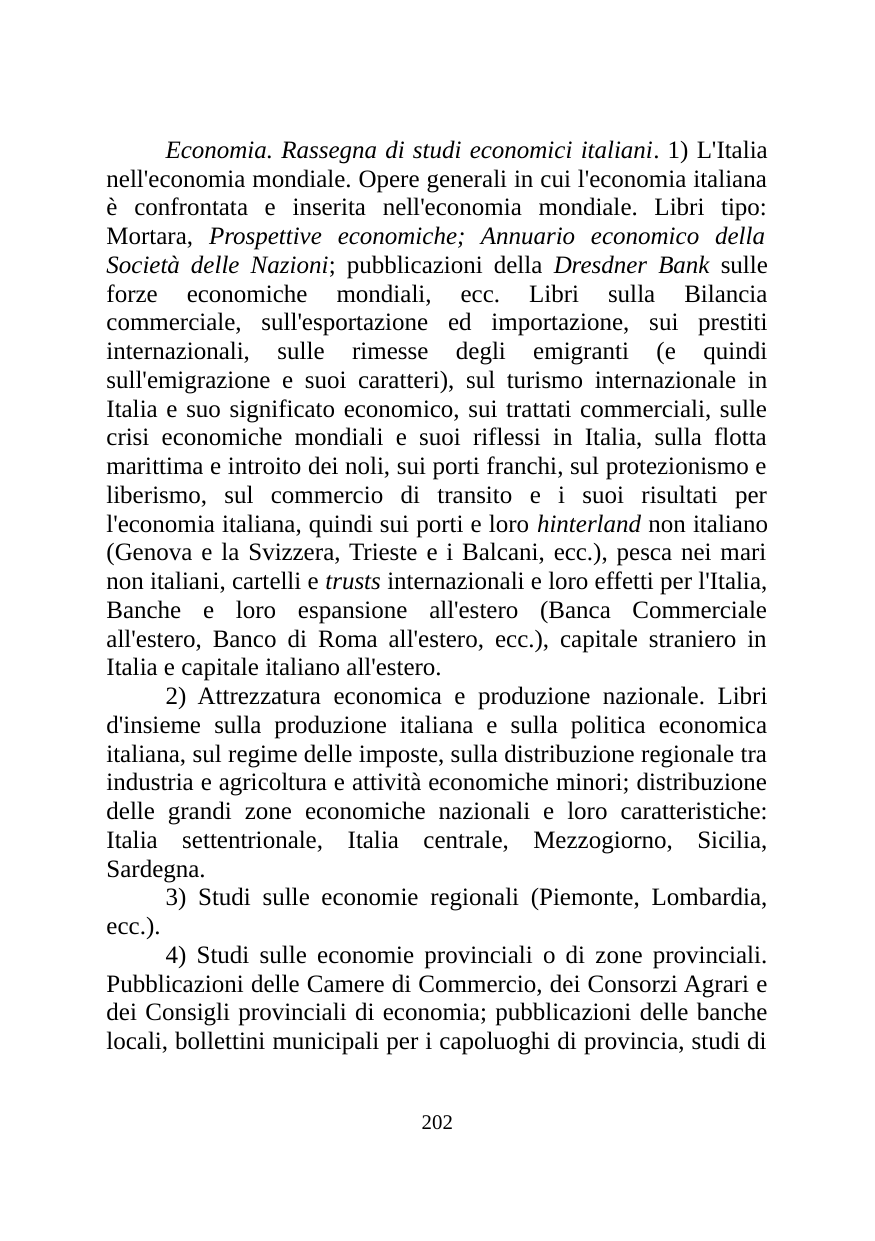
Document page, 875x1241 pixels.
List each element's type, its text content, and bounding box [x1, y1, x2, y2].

text Economia. Rassegna di studi economici italiani. 1) L'Italia nell'economia mondiale. Opere generali in cui l'economia italiana è confrontata e inserita nell'economia mondiale. Libri tipo: Mortara, Prospettive economiche; Annuario economico della Società delle Nazioni; pubblicazioni della Dresdner Bank sulle forze economiche mondiali, ecc. Libri sulla Bilancia commerciale, sull'esportazione ed importazione, sui prestiti internazionali, sulle rimesse degli emigranti (e quindi sull'emigrazione e suoi caratteri), sul turismo internazionale in Italia e suo significato economico, sui trattati commerciali, sulle crisi economiche mondiali e suoi riflessi in Italia, sulla flotta marittima e introito dei noli, sui porti franchi, sul protezionismo e liberismo, sul commercio di transito e i suoi risultati per l'economia italiana, quindi sui porti e loro hinterland non italiano (Genova e la Svizzera, Trieste e i Balcani, ecc.), pesca nei mari non italiani, cartelli e trusts internazionali e loro effetti per l'Italia, Banche e loro espansione all'estero (Banca Commerciale all'estero, Banco di Roma all'estero, ecc.), capitale straniero in Italia e capitale italiano all'estero. [106, 135, 768, 681]
text 2) Attrezzatura economica e produzione nazionale. Libri d'insieme sulla produzione italiana e sulla politica economica italiana, sul regime delle imposte, sulla distribuzione regionale tra industria e agricoltura e attività economiche minori; distribuzione delle grandi zone economiche nazionali e loro caratteristiche: Italia settentrionale, Italia centrale, Mezzogiorno, Sicilia, Sardegna. [106, 681, 768, 882]
text 4) Studi sulle economie provinciali o di zone provinciali. Pubblicazioni delle Camere di Commercio, dei Consorzi Agrari e dei Consigli provinciali di economia; pubblicazioni delle banche locali, bollettini municipali per i capoluoghi di provincia, studi di [106, 940, 768, 1055]
text 3) Studi sulle economie regionali (Piemonte, Lombardia, ecc.). [106, 882, 768, 940]
